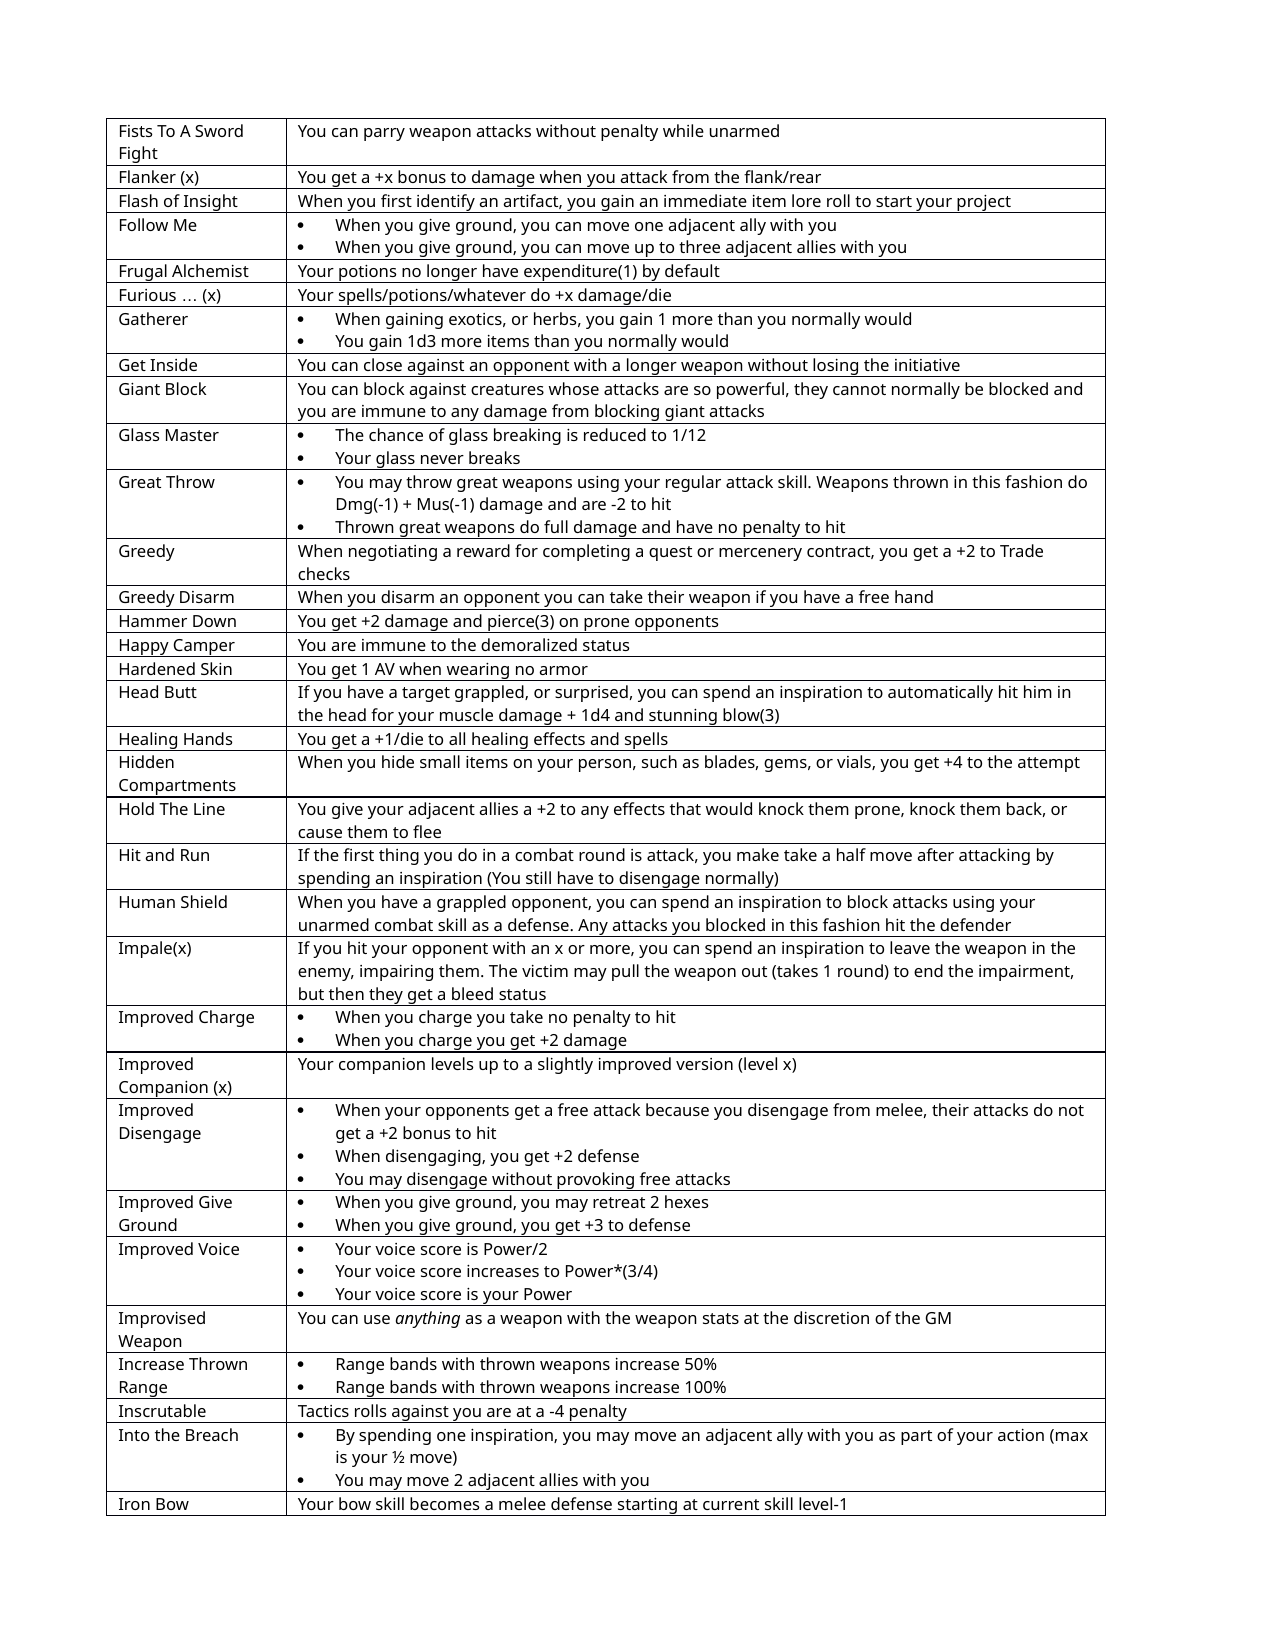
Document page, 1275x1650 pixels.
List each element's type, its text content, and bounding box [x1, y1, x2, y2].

table_cell When you disarm an opponent you can take their weapon if you have a free hand [287, 586, 1105, 608]
table_cell Into the Breach [107, 1423, 286, 1491]
table_cell Your voice score is Power/2 Your voice score increases to Power*(3/4) Your voice score is your Power [287, 1237, 1105, 1305]
table_cell Flash of Insight [107, 189, 286, 212]
table_cell When you have a grappled opponent, you can spend an inspiration to block attacks using your unarmed combat skill as a defense. Any attacks you blocked in this fashion hit the defender [287, 890, 1105, 936]
table_cell Healing Hands [107, 727, 286, 750]
table_cell Improved Disengage [107, 1099, 286, 1190]
table_cell When you give ground, you can move one adjacent ally with you When you give ground, you can move up to three adjacent allies with you [287, 213, 1105, 258]
table_cell Happy Camper [107, 633, 286, 656]
table_cell Greedy Disarm [107, 586, 286, 608]
table_cell The chance of glass breaking is reduced to 1/12 Your glass never breaks [287, 424, 1105, 469]
table_cell You get a +1/die to all healing effects and spells [287, 727, 1105, 750]
table_cell You may throw great weapons using your regular attack skill. Weapons thrown in this fashion do Dmg(-1) + Mus(-1) damage and are -2 to hit Thrown great weapons do full damage and have no penalty to hit [287, 470, 1105, 538]
table_cell You are immune to the demoralized status [287, 633, 1105, 656]
table_cell When you give ground, you may retreat 2 hexes When you give ground, you get +3 to defense [287, 1191, 1105, 1236]
table_cell Range bands with thrown weapons increase 50% Range bands with thrown weapons increase 100% [287, 1353, 1105, 1398]
table_cell Improvised Weapon [107, 1306, 286, 1352]
table_cell Your bow skill becomes a melee defense starting at current skill level-1 [287, 1492, 1105, 1515]
table_cell Frugal Alchemist [107, 260, 286, 282]
table_cell You can parry weapon attacks without penalty while unarmed [287, 119, 1105, 164]
table_cell Impale(x) [107, 937, 286, 1005]
table_cell You can block against creatures whose attacks are so powerful, they cannot normally be blocked and you are immune to any damage from blocking giant attacks [287, 377, 1105, 423]
table_cell When you first identify an artifact, you gain an immediate item lore roll to start your project [287, 189, 1105, 212]
table_cell Gatherer [107, 307, 286, 352]
table_cell Your potions no longer have expenditure(1) by default [287, 260, 1105, 282]
table_cell Improved Give Ground [107, 1191, 286, 1236]
table_cell You give your adjacent allies a +2 to any effects that would knock them prone, knock them back, or cause them to flee [287, 798, 1105, 843]
table_cell You get a +x bonus to damage when you attack from the flank/rear [287, 166, 1105, 188]
table_cell Improved Voice [107, 1237, 286, 1305]
table_cell You get 1 AV when wearing no armor [287, 657, 1105, 680]
table_cell If the first thing you do in a combat round is attack, you make take a half move after attacking by spending an inspiration (You still have to disengage normally) [287, 844, 1105, 889]
table_cell Furious … (x) [107, 283, 286, 306]
table_cell If you hit your opponent with an x or more, you can spend an inspiration to leave the weapon in the enemy, impairing them. The victim may pull the weapon out (takes 1 round) to end the impairment, but then they get a bleed status [287, 937, 1105, 1005]
table_cell Hardened Skin [107, 657, 286, 680]
table_cell You can close against an opponent with a longer weapon without losing the initiative [287, 354, 1105, 376]
table_cell Your companion levels up to a slightly improved version (level x) [287, 1053, 1105, 1098]
table_cell When gaining exotics, or herbs, you gain 1 more than you normally would You gain 1d3 more items than you normally would [287, 307, 1105, 352]
table_cell Flanker (x) [107, 166, 286, 188]
table_cell Increase Thrown Range [107, 1353, 286, 1398]
table_cell Your spells/potions/whatever do +x damage/die [287, 283, 1105, 306]
table_cell When you hide small items on your person, such as blades, gems, or vials, you get +4 to the attempt [287, 751, 1105, 796]
table_cell Fists To A Sword Fight [107, 119, 286, 164]
table_cell By spending one inspiration, you may move an adjacent ally with you as part of your action (max is your ½ move) You may move 2 adjacent allies with you [287, 1423, 1105, 1491]
table_cell Hammer Down [107, 610, 286, 632]
table_cell Improved Companion (x) [107, 1053, 286, 1098]
table_cell When negotiating a reward for completing a quest or mercenery contract, you get a +2 to Trade checks [287, 539, 1105, 585]
table_cell Get Inside [107, 354, 286, 376]
table_cell Hit and Run [107, 844, 286, 889]
table_cell Hidden Compartments [107, 751, 286, 796]
table_cell Glass Master [107, 424, 286, 469]
table_cell Tactics rolls against you are at a -4 penalty [287, 1399, 1105, 1422]
table_cell You get +2 damage and pierce(3) on prone opponents [287, 610, 1105, 632]
table_cell If you have a target grappled, or surprised, you can spend an inspiration to automatically hit him in the head for your muscle damage + 1d4 and stunning blow(3) [287, 681, 1105, 726]
table_cell Inscrutable [107, 1399, 286, 1422]
table_cell Human Shield [107, 890, 286, 936]
table_cell Great Throw [107, 470, 286, 538]
table_cell Follow Me [107, 213, 286, 258]
table_cell Improved Charge [107, 1006, 286, 1051]
table_cell When your opponents get a free attack because you disengage from melee, their attacks do not get a +2 bonus to hit When disengaging, you get +2 defense You may disengage without provoking free attacks [287, 1099, 1105, 1190]
table_cell When you charge you take no penalty to hit When you charge you get +2 damage [287, 1006, 1105, 1051]
table_cell Giant Block [107, 377, 286, 423]
table_cell Greedy [107, 539, 286, 585]
table_cell Iron Bow [107, 1492, 286, 1515]
table_cell You can use anything as a weapon with the weapon stats at the discretion of the GM [287, 1306, 1105, 1352]
table_cell Head Butt [107, 681, 286, 726]
table_cell Hold The Line [107, 798, 286, 843]
